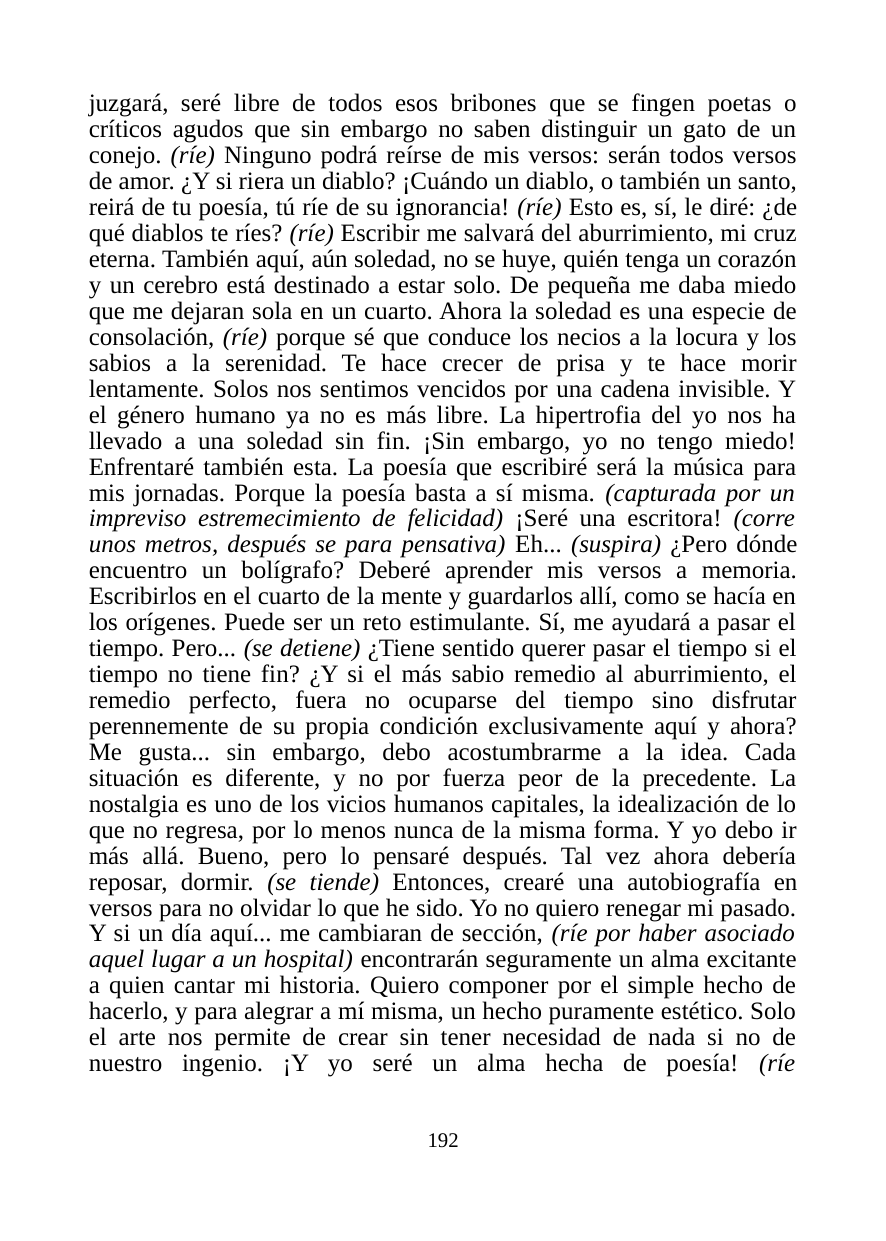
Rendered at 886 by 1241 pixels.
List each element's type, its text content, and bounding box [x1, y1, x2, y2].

text juzgará, seré libre de todos esos bribones que se fingen poetas o críticos agudos que sin embargo no saben distinguir un gato de un conejo. (ríe) Ninguno podrá reírse de mis versos: serán todos versos de amor. ¿Y si riera un diablo? ¡Cuándo un diablo, o también un santo, reirá de tu poesía, tú ríe de su ignorancia! (ríe) Esto es, sí, le diré: ¿de qué diablos te ríes? (ríe) Escribir me salvará del aburrimiento, mi cruz eterna. También aquí, aún soledad, no se huye, quién tenga un corazón y un cerebro está destinado a estar solo. De pequeña me daba miedo que me dejaran sola en un cuarto. Ahora la soledad es una especie de consolación, (ríe) porque sé que conduce los necios a la locura y los sabios a la serenidad. Te hace crecer de prisa y te hace morir lentamente. Solos nos sentimos vencidos por una cadena invisible. Y el género humano ya no es más libre. La hipertrofia del yo nos ha llevado a una soledad sin fin. ¡Sin embargo, yo no tengo miedo! Enfrentaré también esta. La poesía que escribiré será la música para mis jornadas. Porque la poesía basta a sí misma. (capturada por un impreviso estremecimiento de felicidad) ¡Seré una escritora! (corre unos metros, después se para pensativa) Eh... (suspira) ¿Pero dónde encuentro un bolígrafo? Deberé aprender mis versos a memoria. Escribirlos en el cuarto de la mente y guardarlos allí, como se hacía en los orígenes. Puede ser un reto estimulante. Sí, me ayudará a pasar el tiempo. Pero... (se detiene) ¿Tiene sentido querer pasar el tiempo si el tiempo no tiene fin? ¿Y si el más sabio remedio al aburrimiento, el remedio perfecto, fuera no ocuparse del tiempo sino disfrutar perennemente de su propia condición exclusivamente aquí y ahora? Me gusta... sin embargo, debo acostumbrarme a la idea. Cada situación es diferente, y no por fuerza peor de la precedente. La nostalgia es uno de los vicios humanos capitales, la idealización de lo que no regresa, por lo menos nunca de la misma forma. Y yo debo ir más allá. Bueno, pero lo pensaré después. Tal vez ahora debería reposar, dormir. (se tiende) Entonces, crearé una autobiografía en versos para no olvidar lo que he sido. Yo no quiero renegar mi pasado. Y si un día aquí... me cambiaran de sección, (ríe por haber asociado aquel lugar a un hospital) encontrarán seguramente un alma excitante a quien cantar mi historia. Quiero componer por el simple hecho de hacerlo, y para alegrar a mí misma, un hecho puramente estético. Solo el arte nos permite de crear sin tener necesidad de nada si no de nuestro ingenio. ¡Y yo seré un alma hecha de poesía! (ríe [88, 88, 797, 1077]
